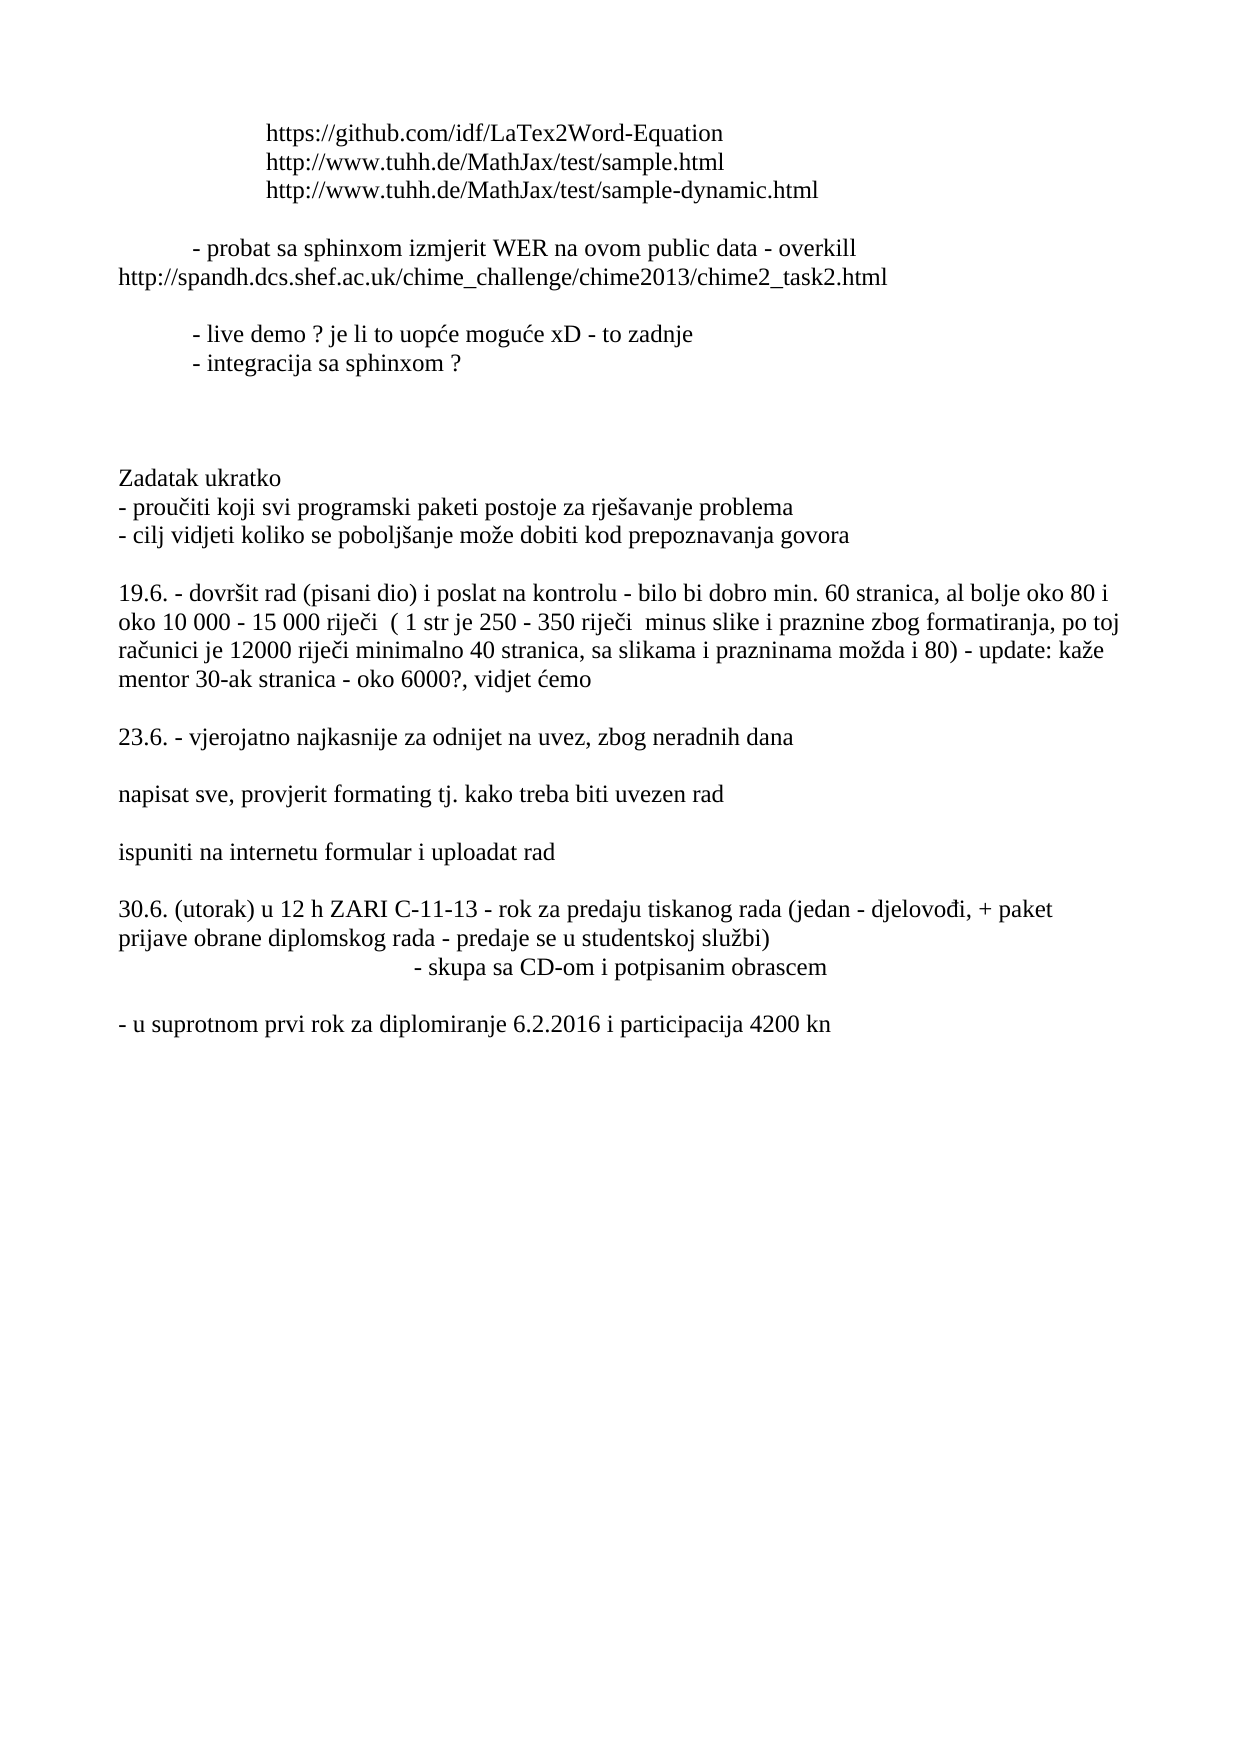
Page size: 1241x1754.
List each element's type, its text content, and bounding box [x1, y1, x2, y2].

text - live demo ? je li to uopće moguće xD - to zadnje [118, 319, 1122, 348]
text - u suprotnom prvi rok za diplomiranje 6.2.2016 i participacija 4200 kn [118, 1009, 1122, 1038]
text - probat sa sphinxom izmjerit WER na ovom public data - overkill http://spandh.dcs.shef.ac.uk/chime_challenge/chime2013/chime2_task2.html [118, 233, 1122, 291]
text 19.6. - dovršit rad (pisani dio) i poslat na kontrolu - bilo bi dobro min. 60 stranica, al bolje oko 80 i oko 10 000 - 15 000 riječi ( 1 str je 250 - 350 riječi minus slike i praznine zbog formatiranja, po toj računici je 12000 riječi minimalno 40 stranica, sa slikama i prazninama možda i 80) - update: kaže mentor 30-ak stranica - oko 6000?, vidjet ćemo [118, 578, 1122, 693]
text - skupa sa CD-om i potpisanim obrascem [118, 952, 1122, 981]
text - proučiti koji svi programski paketi postoje za rješavanje problema [118, 492, 1122, 521]
text 30.6. (utorak) u 12 h ZARI C-11-13 - rok za predaju tiskanog rada (jedan - djelovođi, + paket prijave obrane diplomskog rada - predaje se u studentskoj službi) [118, 894, 1122, 952]
text https://github.com/idf/LaTex2Word-Equation [44, 118, 1122, 147]
text ispuniti na internetu formular i uploadat rad [118, 837, 1122, 866]
text - integracija sa sphinxom ? [118, 348, 1122, 377]
text - cilj vidjeti koliko se poboljšanje može dobiti kod prepoznavanja govora [118, 521, 1122, 549]
text Zadatak ukratko [118, 463, 1122, 492]
text http://www.tuhh.de/MathJax/test/sample.html [44, 147, 1122, 176]
text 23.6. - vjerojatno najkasnije za odnijet na uvez, zbog neradnih dana [118, 722, 1122, 751]
text http://www.tuhh.de/MathJax/test/sample-dynamic.html [44, 176, 1122, 204]
text napisat sve, provjerit formating tj. kako treba biti uvezen rad [118, 779, 1122, 808]
